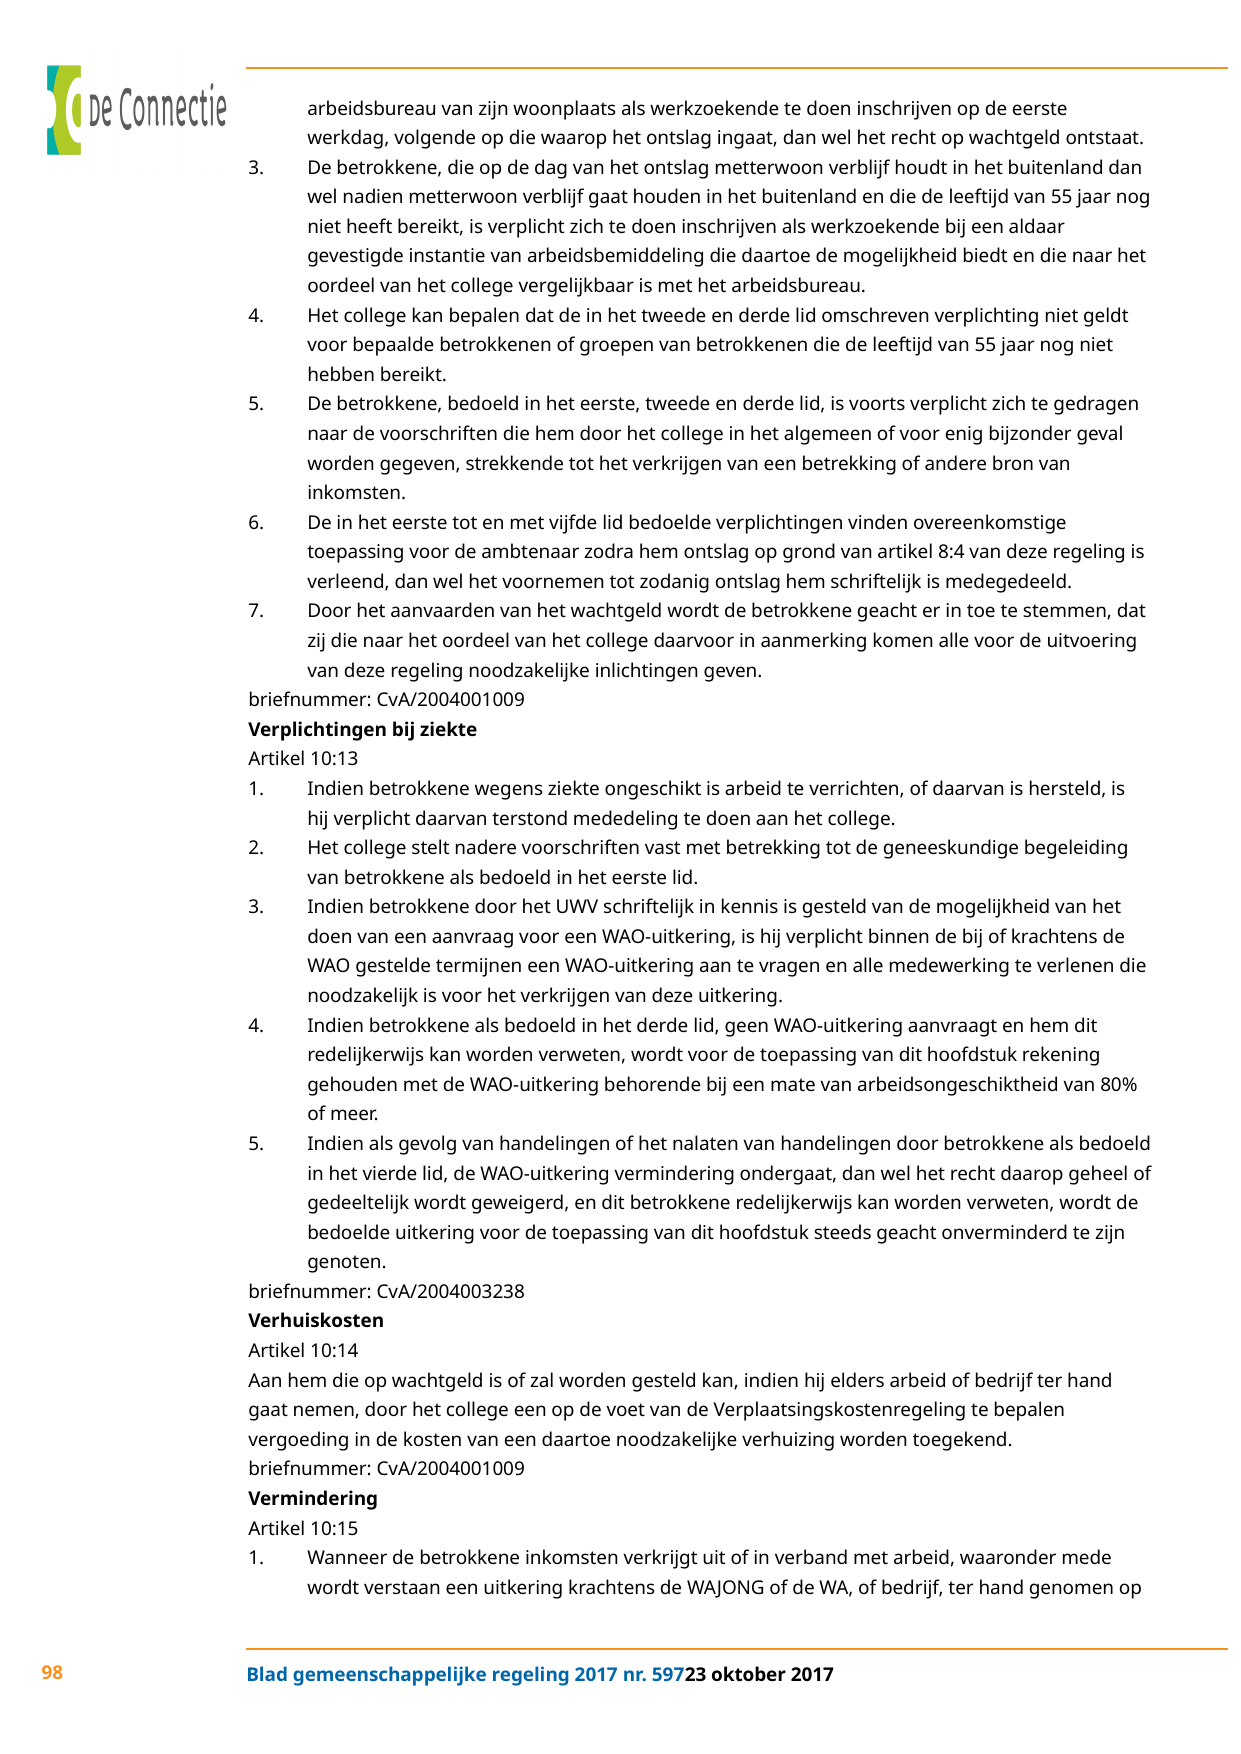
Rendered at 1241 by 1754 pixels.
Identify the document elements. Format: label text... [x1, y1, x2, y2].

list Het college stelt nadere voorschriften vast met betrekking tot de geneeskundige begeleiding van betrokkene als bedoeld in het eerste lid. [248, 834, 1152, 890]
list De betrokkene, die op de dag van het ontslag metterwoon verblijf houdt in het buitenland dan wel nadien metterwoon verblijf gaat houden in het buitenland en die de leeftijd van 55 jaar nog niet heeft bereikt, is verplicht zich te doen inschrijven als werkzoekende bij een aldaar gevestigde instantie van arbeidsbemiddeling die daartoe de mogelijkheid biedt en die naar het oordeel van het college vergelijkbaar is met het arbeidsbureau. [248, 154, 1152, 298]
list Door het aanvaarden van het wachtgeld wordt de betrokkene geacht er in toe te stemmen, dat zij die naar het oordeel van het college daarvoor in aanmerking komen alle voor de uitvoering van deze regeling noodzakelijke inlichtingen geven. [248, 598, 1152, 683]
list Wanneer de betrokkene inkomsten verkrijgt uit of in verband met arbeid, waaronder mede wordt verstaan een uitkering krachtens de WAJONG of de WA, of bedrijf, ter hand genomen op [248, 1544, 1152, 1600]
list Indien als gevolg van handelingen of het nalaten van handelingen door betrokkene als bedoeld in het vierde lid, de WAO-uitkering vermindering ondergaat, dan wel het recht daarop geheel of gedeeltelijk wordt geweigerd, en dit betrokkene redelijkerwijs kan worden verweten, wordt de bedoelde uitkering voor de toepassing van dit hoofdstuk steeds geacht onverminderd te zijn genoten. [248, 1130, 1152, 1274]
text briefnummer: CvA/2004001009 [248, 1456, 1152, 1481]
list De betrokkene, bedoeld in het eerste, tweede en derde lid, is voorts verplicht zich te gedragen naar de voorschriften die hem door het college in het algemeen of voor enig bijzonder geval worden gegeven, strekkende tot het verkrijgen van een betrekking of andere bron van inkomsten. [248, 391, 1152, 505]
list Indien betrokkene als bedoeld in het derde lid, geen WAO-uitkering aanvraagt en hem dit redelijkerwijs kan worden verweten, wordt voor de toepassing van dit hoofdstuk rekening gehouden met de WAO-uitkering behorende bij een mate van arbeidsongeschiktheid van 80% of meer. [248, 1012, 1152, 1126]
text Verplichtingen bij ziekte [248, 716, 1152, 742]
text Artikel 10:15 [248, 1515, 1152, 1541]
list Indien betrokkene wegens ziekte ongeschikt is arbeid te verrichten, of daarvan is hersteld, is hij verplicht daarvan terstond mededeling te doen aan het college. [248, 775, 1152, 831]
text briefnummer: CvA/2004001009 [248, 686, 1152, 712]
text Aan hem die op wachtgeld is of zal worden gesteld kan, indien hij elders arbeid of bedrijf ter hand gaat nemen, door het college een op de voet van de Verplaatsingskostenregeling te bepalen vergoeding in de kosten van een daartoe noodzakelijke verhuizing worden toegekend. [248, 1367, 1152, 1452]
list De in het eerste tot en met vijfde lid bedoelde verplichtingen vinden overeenkomstige toepassing voor de ambtenaar zodra hem ontslag op grond van artikel 8:4 van deze regeling is verleend, dan wel het voornemen tot zodanig ontslag hem schriftelijk is medegedeeld. [248, 509, 1152, 594]
text Artikel 10:13 [248, 746, 1152, 771]
text Vermindering [248, 1485, 1152, 1511]
text Verhuiskosten [248, 1308, 1152, 1333]
list arbeidsbureau van zijn woonplaats als werkzoekende te doen inschrijven op de eerste werkdag, volgende op die waarop het ontslag ingaat, dan wel het recht op wachtgeld ontstaat. [248, 95, 1152, 150]
list Indien betrokkene door het UWV schriftelijk in kennis is gesteld van de mogelijkheid van het doen van een aanvraag voor een WAO-uitkering, is hij verplicht binnen de bij of krachtens de WAO gestelde termijnen een WAO-uitkering aan te vragen en alle medewerking te verlenen die noodzakelijk is voor het verkrijgen van deze uitkering. [248, 893, 1152, 1008]
picture [41, 47, 231, 172]
text briefnummer: CvA/2004003238 [248, 1278, 1152, 1304]
text Artikel 10:14 [248, 1337, 1152, 1363]
list Het college kan bepalen dat de in het tweede en derde lid omschreven verplichting niet geldt voor bepaalde betrokkenen of groepen van betrokkenen die de leeftijd van 55 jaar nog niet hebben bereikt. [248, 302, 1152, 387]
